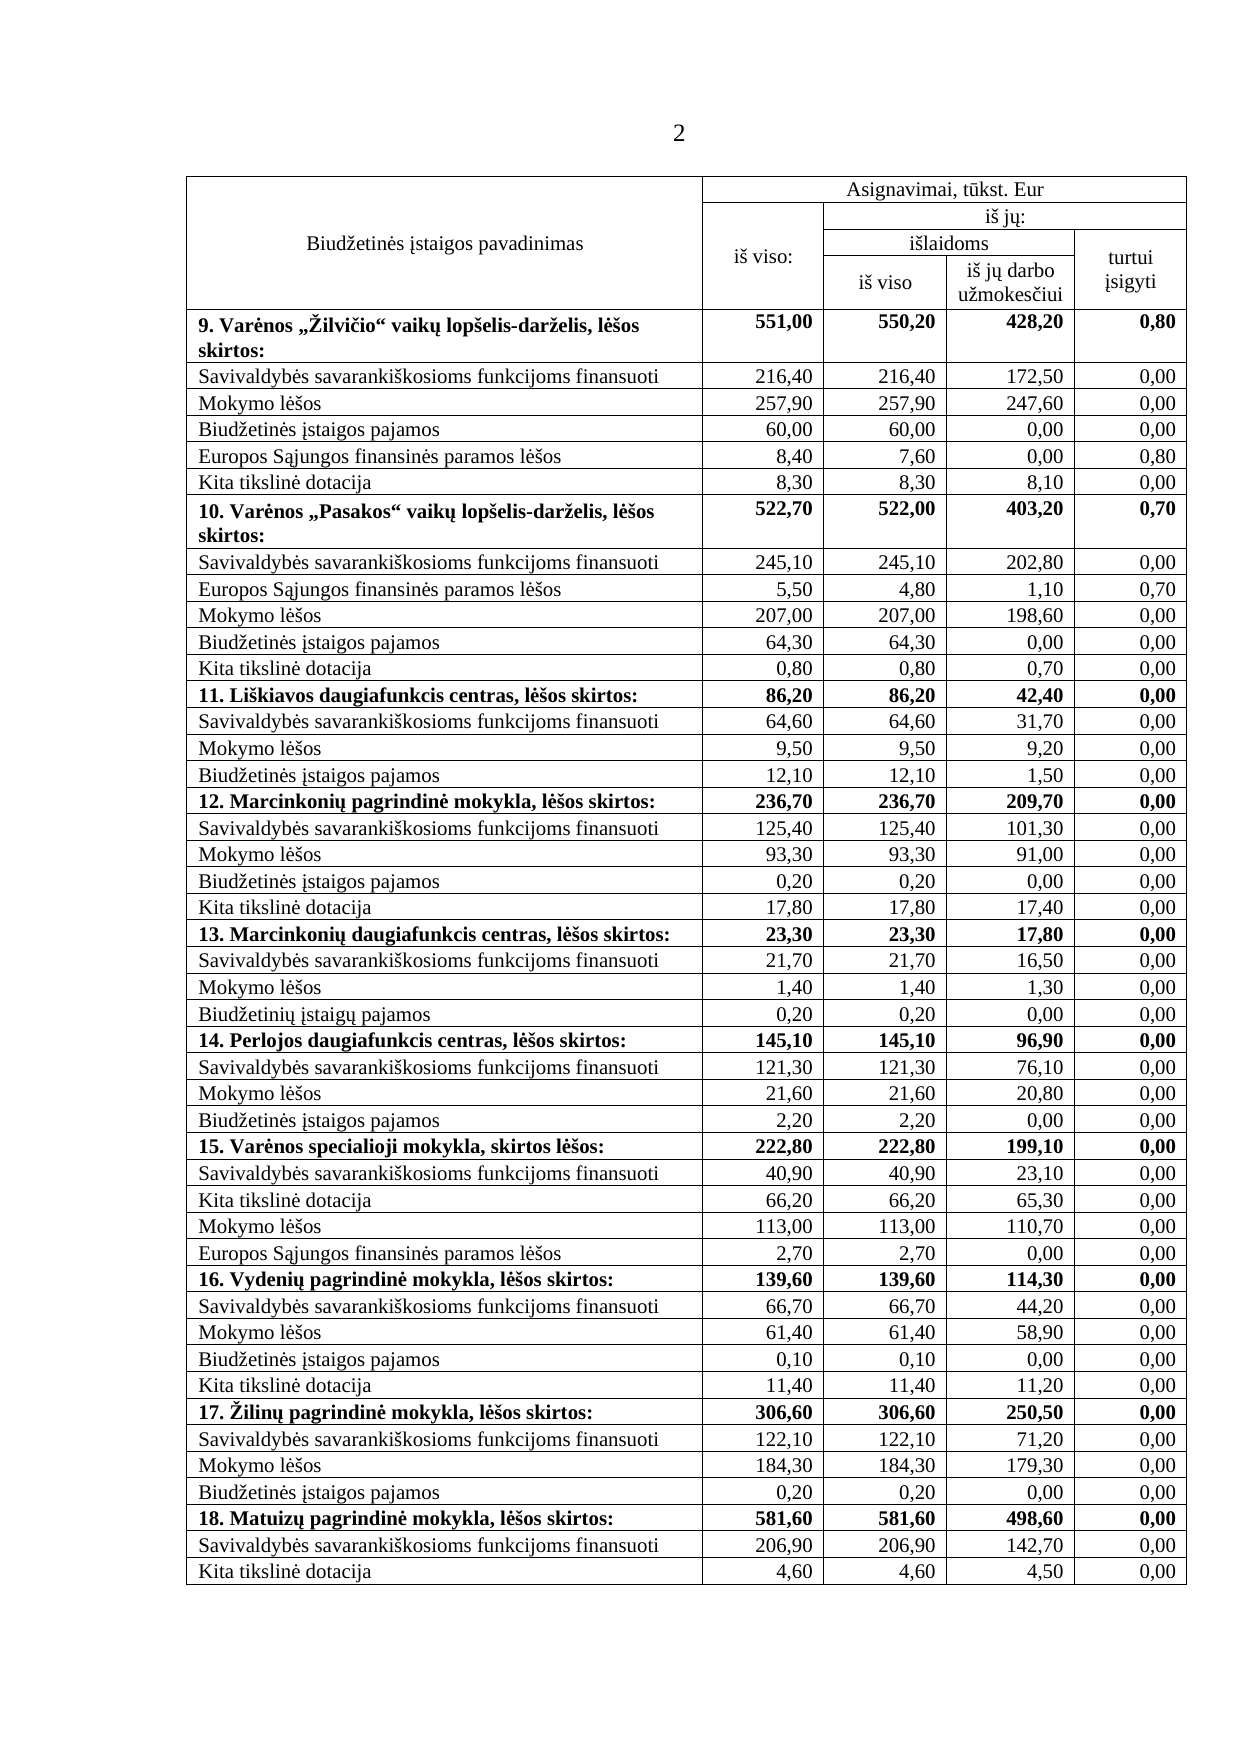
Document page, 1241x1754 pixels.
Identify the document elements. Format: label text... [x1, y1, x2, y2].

table_cell 498,60 [947, 1505, 1074, 1530]
table_cell 0,70 [1075, 575, 1186, 601]
table_cell 0,00 [1075, 1399, 1186, 1424]
table_cell Mokymo lėšos [187, 1213, 702, 1238]
table_cell 65,30 [947, 1186, 1074, 1212]
table_cell 179,30 [947, 1452, 1074, 1477]
table_cell 2,70 [824, 1239, 946, 1265]
table_cell 11,20 [947, 1372, 1074, 1397]
table_cell 581,60 [824, 1505, 946, 1530]
table_cell 0,00 [1075, 549, 1186, 574]
table_cell 0,00 [947, 1000, 1074, 1026]
table_cell 0,00 [1075, 1213, 1186, 1238]
table_cell Kita tikslinė dotacija [187, 469, 702, 494]
table_cell 101,30 [947, 814, 1074, 840]
table_cell 0,00 [1075, 920, 1186, 946]
table_cell 0,00 [947, 416, 1074, 441]
table_cell 245,10 [703, 549, 823, 574]
table_cell 23,10 [947, 1160, 1074, 1185]
table_cell 0,00 [1075, 602, 1186, 627]
table_cell 8,10 [947, 469, 1074, 494]
table_cell 0,00 [1075, 1292, 1186, 1318]
table_cell 66,70 [824, 1292, 946, 1318]
table_cell 0,00 [1075, 628, 1186, 654]
table_cell 184,30 [703, 1452, 823, 1477]
table_header Biudžetinės įstaigos pavadinimas [187, 177, 702, 308]
table_cell 0,00 [1075, 1239, 1186, 1265]
table_cell 0,00 [1075, 1266, 1186, 1291]
table_cell 0,00 [1075, 1505, 1186, 1530]
table_cell 16. Vydenių pagrindinė mokykla, lėšos skirtos: [187, 1266, 702, 1291]
table_cell 121,30 [703, 1053, 823, 1079]
table_cell 0,00 [947, 1106, 1074, 1132]
table_cell 86,20 [703, 681, 823, 707]
table_cell 0,00 [1075, 761, 1186, 787]
table_cell 122,10 [824, 1425, 946, 1451]
table_cell Mokymo lėšos [187, 389, 702, 415]
table_cell Savivaldybės savarankiškosioms funkcijoms finansuoti [187, 1053, 702, 1079]
table_cell 1,40 [703, 974, 823, 999]
table_cell 14. Perlojos daugiafunkcis centras, lėšos skirtos: [187, 1027, 702, 1052]
table_cell Biudžetinių įstaigų pajamos [187, 1000, 702, 1026]
table_cell iš jų: [824, 203, 1186, 229]
table_cell 0,20 [824, 1478, 946, 1504]
table_cell 11,40 [703, 1372, 823, 1397]
table_cell 8,30 [703, 469, 823, 494]
table_cell 5,50 [703, 575, 823, 601]
table_cell Europos Sąjungos finansinės paramos lėšos [187, 1239, 702, 1265]
table_cell Biudžetinės įstaigos pajamos [187, 1478, 702, 1504]
table_cell 122,10 [703, 1425, 823, 1451]
table_cell 21,70 [824, 947, 946, 972]
table_cell 8,40 [703, 442, 823, 468]
table_cell 11. Liškiavos daugiafunkcis centras, lėšos skirtos: [187, 681, 702, 707]
table_cell 0,00 [947, 628, 1074, 654]
table_cell iš viso: [703, 203, 823, 308]
table_cell 0,00 [1075, 469, 1186, 494]
table_cell 139,60 [824, 1266, 946, 1291]
table_cell 0,00 [1075, 1558, 1186, 1583]
table_cell 0,00 [1075, 867, 1186, 893]
table_cell 172,50 [947, 363, 1074, 388]
table_cell 0,80 [1075, 310, 1186, 362]
table_cell 0,70 [1075, 495, 1186, 547]
table_cell 216,40 [703, 363, 823, 388]
table_cell Savivaldybės savarankiškosioms funkcijoms finansuoti [187, 1160, 702, 1185]
table_cell Kita tikslinė dotacija [187, 1372, 702, 1397]
table_cell 86,20 [824, 681, 946, 707]
table_cell 17,80 [703, 894, 823, 919]
table_cell 71,20 [947, 1425, 1074, 1451]
table_cell 0,20 [824, 867, 946, 893]
table_cell Savivaldybės savarankiškosioms funkcijoms finansuoti [187, 363, 702, 388]
table_cell 40,90 [824, 1160, 946, 1185]
table_cell 306,60 [824, 1399, 946, 1424]
table_cell 522,00 [824, 495, 946, 547]
table_cell 110,70 [947, 1213, 1074, 1238]
table_cell 0,70 [947, 655, 1074, 680]
table_cell 93,30 [824, 841, 946, 866]
table_cell Savivaldybės savarankiškosioms funkcijoms finansuoti [187, 549, 702, 574]
table_cell 306,60 [703, 1399, 823, 1424]
table_cell 113,00 [703, 1213, 823, 1238]
table_cell 12. Marcinkonių pagrindinė mokykla, lėšos skirtos: [187, 788, 702, 813]
table_cell Biudžetinės įstaigos pajamos [187, 761, 702, 787]
table_cell 4,60 [824, 1558, 946, 1583]
table_cell Mokymo lėšos [187, 735, 702, 760]
table_cell 61,40 [824, 1319, 946, 1344]
table_cell 66,20 [824, 1186, 946, 1212]
table_cell 0,20 [703, 1478, 823, 1504]
table_cell 202,80 [947, 549, 1074, 574]
table_cell Mokymo lėšos [187, 841, 702, 866]
table_cell 2,20 [703, 1106, 823, 1132]
table_cell 0,00 [1075, 974, 1186, 999]
table_cell 17,40 [947, 894, 1074, 919]
table_cell Savivaldybės savarankiškosioms funkcijoms finansuoti [187, 708, 702, 733]
table_cell 522,70 [703, 495, 823, 547]
table_cell 61,40 [703, 1319, 823, 1344]
table_cell 23,30 [703, 920, 823, 946]
table_cell Biudžetinės įstaigos pajamos [187, 1106, 702, 1132]
table_cell 17,80 [824, 894, 946, 919]
table_cell 403,20 [947, 495, 1074, 547]
table_cell 31,70 [947, 708, 1074, 733]
table_cell 58,90 [947, 1319, 1074, 1344]
table_cell 93,30 [703, 841, 823, 866]
table_cell išlaidoms [824, 230, 1074, 255]
table_cell 2,70 [703, 1239, 823, 1265]
table_cell 23,30 [824, 920, 946, 946]
table_cell Biudžetinės įstaigos pajamos [187, 867, 702, 893]
table_cell Savivaldybės savarankiškosioms funkcijoms finansuoti [187, 947, 702, 972]
table_cell 0,00 [1075, 416, 1186, 441]
table_cell 581,60 [703, 1505, 823, 1530]
table_cell 0,10 [824, 1345, 946, 1371]
table_cell 113,00 [824, 1213, 946, 1238]
table_cell 91,00 [947, 841, 1074, 866]
table_cell 0,00 [1075, 389, 1186, 415]
table_cell 121,30 [824, 1053, 946, 1079]
table_cell 209,70 [947, 788, 1074, 813]
table_cell Savivaldybės savarankiškosioms funkcijoms finansuoti [187, 814, 702, 840]
table_cell 206,90 [703, 1531, 823, 1557]
table_cell Europos Sąjungos finansinės paramos lėšos [187, 575, 702, 601]
table_cell 0,00 [1075, 1027, 1186, 1052]
table_cell 4,50 [947, 1558, 1074, 1583]
table_cell Mokymo lėšos [187, 974, 702, 999]
table_cell 44,20 [947, 1292, 1074, 1318]
table_cell 139,60 [703, 1266, 823, 1291]
table_cell Kita tikslinė dotacija [187, 1558, 702, 1583]
table_cell 15. Varėnos specialioji mokykla, skirtos lėšos: [187, 1133, 702, 1158]
table_cell 222,80 [824, 1133, 946, 1158]
table_cell 8,30 [824, 469, 946, 494]
table_cell Savivaldybės savarankiškosioms funkcijoms finansuoti [187, 1425, 702, 1451]
table_cell 1,30 [947, 974, 1074, 999]
table_cell 222,80 [703, 1133, 823, 1158]
table_cell 20,80 [947, 1080, 1074, 1105]
table_cell 250,50 [947, 1399, 1074, 1424]
table_cell 207,00 [824, 602, 946, 627]
table_cell 199,10 [947, 1133, 1074, 1158]
table_cell 236,70 [824, 788, 946, 813]
table_cell 0,80 [824, 655, 946, 680]
table_cell 0,10 [703, 1345, 823, 1371]
table_cell Kita tikslinė dotacija [187, 655, 702, 680]
table_cell 0,00 [1075, 1160, 1186, 1185]
table_cell 21,60 [703, 1080, 823, 1105]
table_cell 0,00 [1075, 1080, 1186, 1105]
table_cell 0,20 [703, 867, 823, 893]
table_cell 1,10 [947, 575, 1074, 601]
table_cell Mokymo lėšos [187, 1319, 702, 1344]
table_cell 21,60 [824, 1080, 946, 1105]
table_cell 76,10 [947, 1053, 1074, 1079]
table_cell 216,40 [824, 363, 946, 388]
table_header Asignavimai, tūkst. Eur [703, 177, 1186, 202]
table_cell 66,20 [703, 1186, 823, 1212]
table_cell 0,20 [703, 1000, 823, 1026]
table_cell 0,00 [1075, 681, 1186, 707]
table_cell 0,00 [1075, 947, 1186, 972]
table_cell Mokymo lėšos [187, 1080, 702, 1105]
table_cell 4,60 [703, 1558, 823, 1583]
table_cell 64,60 [824, 708, 946, 733]
table_cell Savivaldybės savarankiškosioms funkcijoms finansuoti [187, 1531, 702, 1557]
table_cell 60,00 [824, 416, 946, 441]
table_cell 114,30 [947, 1266, 1074, 1291]
table_cell 0,00 [1075, 1319, 1186, 1344]
table_cell 0,20 [824, 1000, 946, 1026]
table_cell 0,00 [1075, 1000, 1186, 1026]
table_cell 66,70 [703, 1292, 823, 1318]
table_cell 0,00 [1075, 894, 1186, 919]
table_cell 16,50 [947, 947, 1074, 972]
table_cell 21,70 [703, 947, 823, 972]
table_cell 60,00 [703, 416, 823, 441]
table_cell 0,00 [1075, 1345, 1186, 1371]
table_cell iš viso [824, 256, 946, 308]
table_cell 2,20 [824, 1106, 946, 1132]
table_cell Savivaldybės savarankiškosioms funkcijoms finansuoti [187, 1292, 702, 1318]
table_cell 257,90 [703, 389, 823, 415]
table_cell 551,00 [703, 310, 823, 362]
table_cell 0,00 [1075, 1531, 1186, 1557]
table_cell 206,90 [824, 1531, 946, 1557]
table_cell 247,60 [947, 389, 1074, 415]
table_cell 0,00 [947, 867, 1074, 893]
table_cell 0,00 [1075, 1106, 1186, 1132]
table_cell 0,80 [703, 655, 823, 680]
table_cell Biudžetinės įstaigos pajamos [187, 416, 702, 441]
table_cell 9,20 [947, 735, 1074, 760]
table_cell 9,50 [824, 735, 946, 760]
table_cell 11,40 [824, 1372, 946, 1397]
table_cell 0,00 [1075, 1372, 1186, 1397]
table_cell 0,00 [1075, 708, 1186, 733]
table_cell turtui įsigyti [1075, 230, 1186, 308]
table_cell 207,00 [703, 602, 823, 627]
table_cell 0,00 [1075, 814, 1186, 840]
table_cell 145,10 [703, 1027, 823, 1052]
table_cell Biudžetinės įstaigos pajamos [187, 1345, 702, 1371]
table_cell 0,00 [1075, 1425, 1186, 1451]
table_cell 40,90 [703, 1160, 823, 1185]
table_cell 64,30 [824, 628, 946, 654]
table_cell Biudžetinės įstaigos pajamos [187, 628, 702, 654]
table_cell 0,00 [1075, 1452, 1186, 1477]
table_cell 17. Žilinų pagrindinė mokykla, lėšos skirtos: [187, 1399, 702, 1424]
table_cell 64,60 [703, 708, 823, 733]
table_cell 18. Matuizų pagrindinė mokykla, lėšos skirtos: [187, 1505, 702, 1530]
table_cell 10. Varėnos „Pasakos“ vaikų lopšelis-darželis, lėšos skirtos: [187, 495, 702, 547]
table_cell 0,00 [1075, 1133, 1186, 1158]
table_cell 7,60 [824, 442, 946, 468]
table_cell 125,40 [824, 814, 946, 840]
table_cell 1,50 [947, 761, 1074, 787]
table_cell 96,90 [947, 1027, 1074, 1052]
table_cell 125,40 [703, 814, 823, 840]
table_cell 64,30 [703, 628, 823, 654]
table_cell 4,80 [824, 575, 946, 601]
table_cell 0,00 [1075, 788, 1186, 813]
table_cell 0,00 [947, 1239, 1074, 1265]
table_cell 1,40 [824, 974, 946, 999]
table_cell 145,10 [824, 1027, 946, 1052]
table_cell 0,00 [1075, 1478, 1186, 1504]
table_cell 428,20 [947, 310, 1074, 362]
table_cell Kita tikslinė dotacija [187, 894, 702, 919]
table_cell 9,50 [703, 735, 823, 760]
table_cell 245,10 [824, 549, 946, 574]
table_cell 184,30 [824, 1452, 946, 1477]
table_cell 0,00 [1075, 841, 1186, 866]
table_cell 42,40 [947, 681, 1074, 707]
table_cell 17,80 [947, 920, 1074, 946]
table_cell 12,10 [824, 761, 946, 787]
table_cell Kita tikslinė dotacija [187, 1186, 702, 1212]
table_cell iš jų darbo užmokesčiui [947, 256, 1074, 308]
table_cell Mokymo lėšos [187, 602, 702, 627]
table_cell 142,70 [947, 1531, 1074, 1557]
table_cell 257,90 [824, 389, 946, 415]
table_cell 0,80 [1075, 442, 1186, 468]
table_cell 13. Marcinkonių daugiafunkcis centras, lėšos skirtos: [187, 920, 702, 946]
table_cell 0,00 [1075, 1053, 1186, 1079]
table_cell 0,00 [947, 1345, 1074, 1371]
table_cell 0,00 [1075, 735, 1186, 760]
table_cell Europos Sąjungos finansinės paramos lėšos [187, 442, 702, 468]
table_cell 9. Varėnos „Žilvičio“ vaikų lopšelis-darželis, lėšos skirtos: [187, 310, 702, 362]
table_cell 0,00 [947, 442, 1074, 468]
table_cell 12,10 [703, 761, 823, 787]
table_cell 0,00 [1075, 655, 1186, 680]
table_cell Mokymo lėšos [187, 1452, 702, 1477]
table_cell 550,20 [824, 310, 946, 362]
table_cell 0,00 [947, 1478, 1074, 1504]
table_cell 0,00 [1075, 363, 1186, 388]
table_cell 0,00 [1075, 1186, 1186, 1212]
table_cell 198,60 [947, 602, 1074, 627]
table_cell 236,70 [703, 788, 823, 813]
